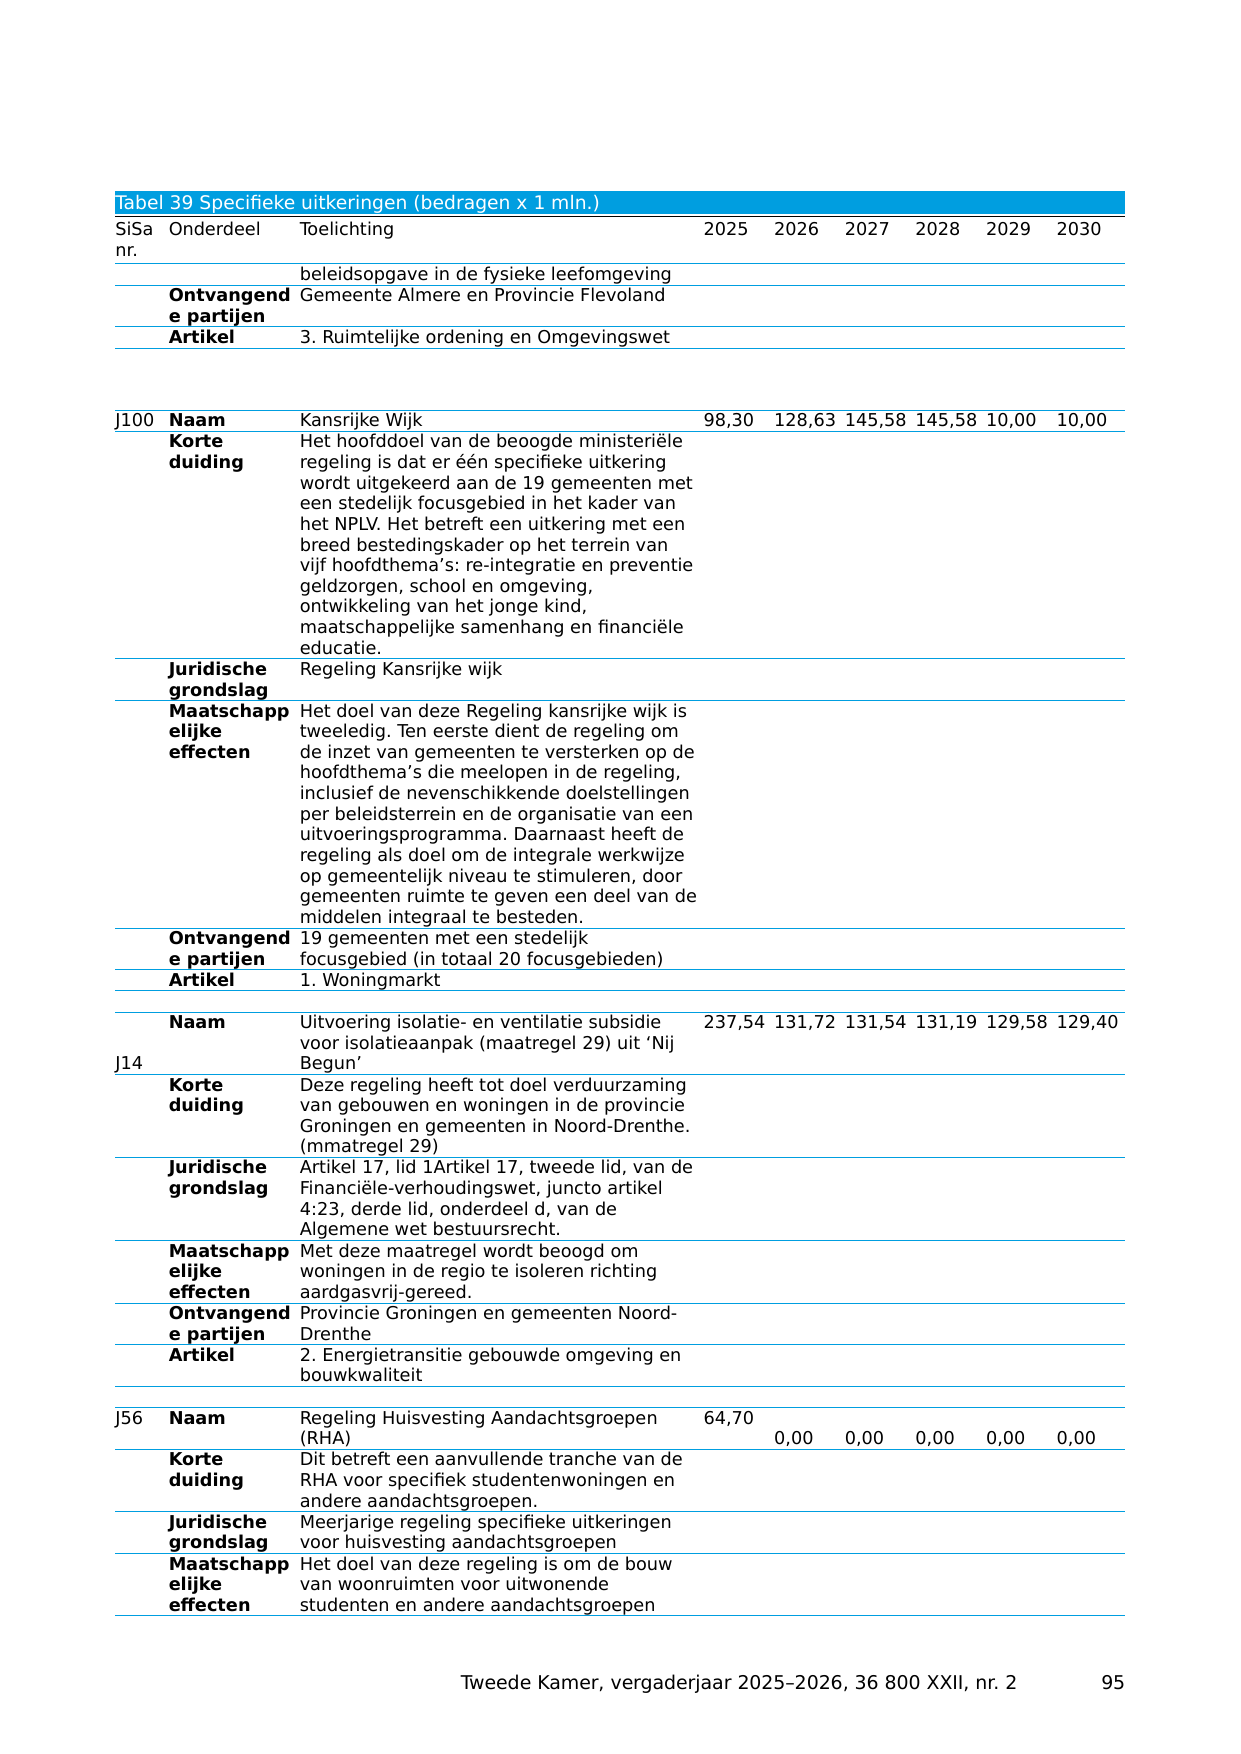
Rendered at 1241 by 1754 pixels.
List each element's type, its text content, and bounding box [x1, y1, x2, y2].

table_cell [983, 1512, 1053, 1553]
table_cell 131,72 [771, 1013, 842, 1074]
table_cell 3. Ruimtelijke ordening en Omgevingswet [297, 327, 700, 347]
table_cell Maatschappelijke effecten [166, 701, 297, 927]
table_cell [842, 1450, 912, 1511]
table_cell [115, 1158, 166, 1240]
table_cell [912, 1304, 983, 1344]
table_cell beleidsopgave in de fysieke leefomgeving [297, 264, 700, 284]
table_cell Ontvangende partijen [166, 929, 297, 969]
table_cell [912, 1345, 983, 1386]
table_cell [771, 1158, 842, 1240]
table_cell [1054, 327, 1125, 347]
table_cell J100 [115, 411, 166, 431]
table_cell [166, 369, 297, 389]
table_cell [297, 349, 700, 368]
table_cell [912, 929, 983, 969]
table_cell [771, 1345, 842, 1386]
table_cell 10,00 [1054, 411, 1125, 431]
table_cell [115, 1554, 166, 1615]
table_cell [700, 659, 771, 700]
table_cell Regeling Kansrijke wijk [297, 659, 700, 700]
table_cell [842, 991, 912, 1012]
table_cell [1054, 286, 1125, 326]
table_cell [115, 349, 166, 368]
table_cell [166, 389, 297, 410]
table_cell [983, 1241, 1053, 1302]
table_cell [842, 432, 912, 658]
table_cell [912, 991, 983, 1012]
table_cell 145,58 [842, 411, 912, 431]
table_cell [771, 389, 842, 410]
table_cell 128,63 [771, 411, 842, 431]
table_cell [912, 286, 983, 326]
table_cell Maatschappelijke effecten [166, 1554, 297, 1615]
table_cell [912, 659, 983, 700]
table_cell [912, 327, 983, 347]
table_cell [983, 701, 1053, 927]
table_cell [771, 1304, 842, 1344]
table_cell [771, 970, 842, 990]
table_cell [983, 991, 1053, 1012]
table_cell [700, 1158, 771, 1240]
table_cell [115, 991, 166, 1012]
table_cell 2028 [912, 217, 983, 263]
table_cell Artikel [166, 970, 297, 990]
table_cell [771, 1554, 842, 1615]
table_cell [1054, 1554, 1125, 1615]
table_cell [771, 1075, 842, 1157]
table_cell [166, 349, 297, 368]
table_cell [115, 701, 166, 927]
table_cell [983, 349, 1053, 368]
table_cell [700, 1241, 771, 1302]
table_cell Artikel 17, lid 1Artikel 17, tweede lid, van de Financiële-verhoudingswet, juncto artikel 4:23, derde lid, onderdeel d, van de Algemene wet bestuursrecht. [297, 1158, 700, 1240]
table_cell 2. Energietransitie gebouwde omgeving en bouwkwaliteit [297, 1345, 700, 1386]
table_cell [1054, 432, 1125, 658]
table_cell 2025 [700, 217, 771, 263]
table_cell [297, 369, 700, 389]
table_cell [700, 1304, 771, 1344]
table_cell [912, 264, 983, 284]
table_cell [983, 659, 1053, 700]
table_cell Het hoofddoel van de beoogde ministeriële regeling is dat er één specifieke uitkering wordt uitgekeerd aan de 19 gemeenten met een stedelijk focusgebied in het kader van het NPLV. Het betreft een uitkering met een breed bestedingskader op het terrein van vijf hoofdthema’s: re-integratie en preventie geldzorgen, school en omgeving, ontwikkeling van het jonge kind, maatschappelijke samenhang en financiële educatie. [297, 432, 700, 658]
table_cell [983, 327, 1053, 347]
table_cell [912, 1158, 983, 1240]
table_cell [771, 432, 842, 658]
table_cell J56 [115, 1408, 166, 1449]
table_cell [842, 286, 912, 326]
table_cell [1054, 1075, 1125, 1157]
table_cell 0,00 [842, 1408, 912, 1449]
table_cell [1054, 1387, 1125, 1407]
table_cell 19 gemeenten met een stedelijk focusgebied (in totaal 20 focusgebieden) [297, 929, 700, 969]
table_cell Korte duiding [166, 432, 297, 658]
table_cell [115, 389, 166, 410]
table_cell Naam [166, 1408, 297, 1449]
table_cell [912, 389, 983, 410]
table_cell [912, 1241, 983, 1302]
table_cell [983, 1075, 1053, 1157]
table_cell 64,70 [700, 1408, 771, 1449]
table_cell [166, 991, 297, 1012]
table_cell 2026 [771, 217, 842, 263]
table_cell 2029 [983, 217, 1053, 263]
table_cell [912, 1554, 983, 1615]
table_cell Het doel van deze regeling is om de bouw van woonruimten voor uitwonende studenten en andere aandachtsgroepen [297, 1554, 700, 1615]
table_cell [700, 369, 771, 389]
table_cell [115, 1075, 166, 1157]
table_cell Naam [166, 1013, 297, 1074]
table_cell [983, 1450, 1053, 1511]
table_cell [983, 286, 1053, 326]
table_cell [842, 389, 912, 410]
table_cell Korte duiding [166, 1450, 297, 1511]
table_cell 2027 [842, 217, 912, 263]
table_cell [912, 349, 983, 368]
table_cell 237,54 [700, 1013, 771, 1074]
table_cell [1054, 349, 1125, 368]
table_cell [912, 1512, 983, 1553]
table_cell [983, 1387, 1053, 1407]
table_cell [983, 970, 1053, 990]
table_cell [700, 929, 771, 969]
table_cell [115, 1387, 166, 1407]
table_cell [771, 327, 842, 347]
table_cell [1054, 1241, 1125, 1302]
table_cell [1054, 389, 1125, 410]
table_cell Meerjarige regeling specifieke uitkeringen voor huisvesting aandachtsgroepen [297, 1512, 700, 1553]
table_cell [771, 929, 842, 969]
table_cell [912, 1387, 983, 1407]
table_cell 131,54 [842, 1013, 912, 1074]
table_cell [297, 1387, 700, 1407]
table_cell Ontvangende partijen [166, 286, 297, 326]
table_cell [912, 1075, 983, 1157]
table_cell [842, 1158, 912, 1240]
table_cell [1054, 970, 1125, 990]
table_cell [983, 1304, 1053, 1344]
table_cell Deze regeling heeft tot doel verduurzaming van gebouwen en woningen in de provincie Groningen en gemeenten in Noord-Drenthe. (mmatregel 29) [297, 1075, 700, 1157]
table_cell [912, 970, 983, 990]
table_cell [700, 991, 771, 1012]
table_cell [115, 1241, 166, 1302]
table_cell [1054, 701, 1125, 927]
table_cell [1054, 1512, 1125, 1553]
table_cell 0,00 [983, 1408, 1053, 1449]
table_cell Juridische grondslag [166, 1158, 297, 1240]
table_cell [842, 1075, 912, 1157]
table_cell [700, 389, 771, 410]
table_cell [842, 1241, 912, 1302]
table_cell Het doel van deze Regeling kansrijke wijk is tweeledig. Ten eerste dient de regeling om de inzet van gemeenten te versterken op de hoofdthema’s die meelopen in de regeling, inclusief de nevenschikkende doelstellingen per beleidsterrein en de organisatie van een uitvoeringsprogramma. Daarnaast heeft de regeling als doel om de integrale werkwijze op gemeentelijk niveau te stimuleren, door gemeenten ruimte te geven een deel van de middelen integraal te besteden. [297, 701, 700, 927]
table_cell [700, 286, 771, 326]
table_cell Toelichting [297, 217, 700, 263]
table_cell [983, 929, 1053, 969]
table_cell [771, 701, 842, 927]
table_cell 129,58 [983, 1013, 1053, 1074]
table_cell [115, 1304, 166, 1344]
table_cell 129,40 [1054, 1013, 1125, 1074]
table_cell [983, 432, 1053, 658]
table_cell 0,00 [771, 1408, 842, 1449]
table_cell [297, 991, 700, 1012]
table_cell 10,00 [983, 411, 1053, 431]
table_cell [771, 286, 842, 326]
table_cell [1054, 264, 1125, 284]
table_cell Ontvangende partijen [166, 1304, 297, 1344]
table_cell [771, 264, 842, 284]
table_cell [842, 701, 912, 927]
table_cell 1. Woningmarkt [297, 970, 700, 990]
table_cell [1054, 1158, 1125, 1240]
table_cell Naam [166, 411, 297, 431]
table_cell [700, 1387, 771, 1407]
table_cell [842, 264, 912, 284]
table_cell [842, 327, 912, 347]
table_cell [115, 1450, 166, 1511]
table_cell [297, 389, 700, 410]
table_cell [1054, 659, 1125, 700]
table_cell [983, 1158, 1053, 1240]
table_cell [842, 1387, 912, 1407]
table_cell [115, 369, 166, 389]
table_cell 0,00 [1054, 1408, 1125, 1449]
table_cell [700, 1512, 771, 1553]
table_cell 0,00 [912, 1408, 983, 1449]
table_cell [771, 1450, 842, 1511]
table_cell [983, 389, 1053, 410]
table_cell 131,19 [912, 1013, 983, 1074]
table_cell [983, 264, 1053, 284]
table_cell Onderdeel [166, 217, 297, 263]
table_cell [700, 1450, 771, 1511]
table_cell [1054, 929, 1125, 969]
table_cell Artikel [166, 1345, 297, 1386]
table_cell [700, 970, 771, 990]
table_cell [166, 1387, 297, 1407]
table_cell [912, 701, 983, 927]
table_cell [842, 970, 912, 990]
table_cell [166, 264, 297, 284]
table_cell [1054, 369, 1125, 389]
table_cell [983, 369, 1053, 389]
table_cell [700, 1345, 771, 1386]
table_cell Maatschappelijke effecten [166, 1241, 297, 1302]
table_cell [115, 264, 166, 284]
table_cell [771, 991, 842, 1012]
table_cell [771, 1387, 842, 1407]
table_cell Artikel [166, 327, 297, 347]
table_cell [771, 1241, 842, 1302]
table_cell [842, 1512, 912, 1553]
table_cell [115, 286, 166, 326]
table_cell [115, 1512, 166, 1553]
table_cell [1054, 1450, 1125, 1511]
table_cell [842, 1345, 912, 1386]
table_cell Juridische grondslag [166, 1512, 297, 1553]
table_cell Met deze maatregel wordt beoogd om woningen in de regio te isoleren richting aardgasvrij-gereed. [297, 1241, 700, 1302]
table_cell J14 [115, 1013, 166, 1074]
table_cell [771, 659, 842, 700]
table_cell [771, 1512, 842, 1553]
table_cell [983, 1554, 1053, 1615]
table_cell [700, 432, 771, 658]
table_cell [842, 369, 912, 389]
table_cell [115, 970, 166, 990]
table_cell [912, 432, 983, 658]
table_cell 98,30 [700, 411, 771, 431]
table_cell [983, 1345, 1053, 1386]
table_cell Juridische grondslag [166, 659, 297, 700]
table_cell [700, 701, 771, 927]
table_cell [842, 929, 912, 969]
table_cell [700, 1075, 771, 1157]
table_cell [771, 369, 842, 389]
table_cell [700, 327, 771, 347]
table_cell [842, 349, 912, 368]
table_cell [912, 369, 983, 389]
table_cell Uitvoering isolatie- en ventilatie subsidie voor isolatieaanpak (maatregel 29) uit ‘Nij Begun’ [297, 1013, 700, 1074]
table_cell [842, 1304, 912, 1344]
table_cell [771, 349, 842, 368]
table_cell [912, 1450, 983, 1511]
table_cell [1054, 991, 1125, 1012]
table_cell [115, 659, 166, 700]
table_cell [115, 1345, 166, 1386]
table_cell [115, 929, 166, 969]
table_cell [1054, 1304, 1125, 1344]
table_cell [1054, 1345, 1125, 1386]
table_cell [700, 1554, 771, 1615]
table_cell Kansrijke Wijk [297, 411, 700, 431]
table_cell Provincie Groningen en gemeenten Noord-Drenthe [297, 1304, 700, 1344]
table_cell Gemeente Almere en Provincie Flevoland [297, 286, 700, 326]
table_cell SiSa nr. [115, 217, 166, 263]
table_cell [115, 327, 166, 347]
table_cell [700, 264, 771, 284]
table_cell 145,58 [912, 411, 983, 431]
table_cell Korte duiding [166, 1075, 297, 1157]
table_cell [700, 349, 771, 368]
table_cell [115, 432, 166, 658]
table_cell [842, 659, 912, 700]
table_cell 2030 [1054, 217, 1125, 263]
table_cell Regeling Huisvesting Aandachtsgroepen (RHA) [297, 1408, 700, 1449]
table_cell [842, 1554, 912, 1615]
table_cell Dit betreft een aanvullende tranche van de RHA voor specifiek studentenwoningen en andere aandachtsgroepen. [297, 1450, 700, 1511]
